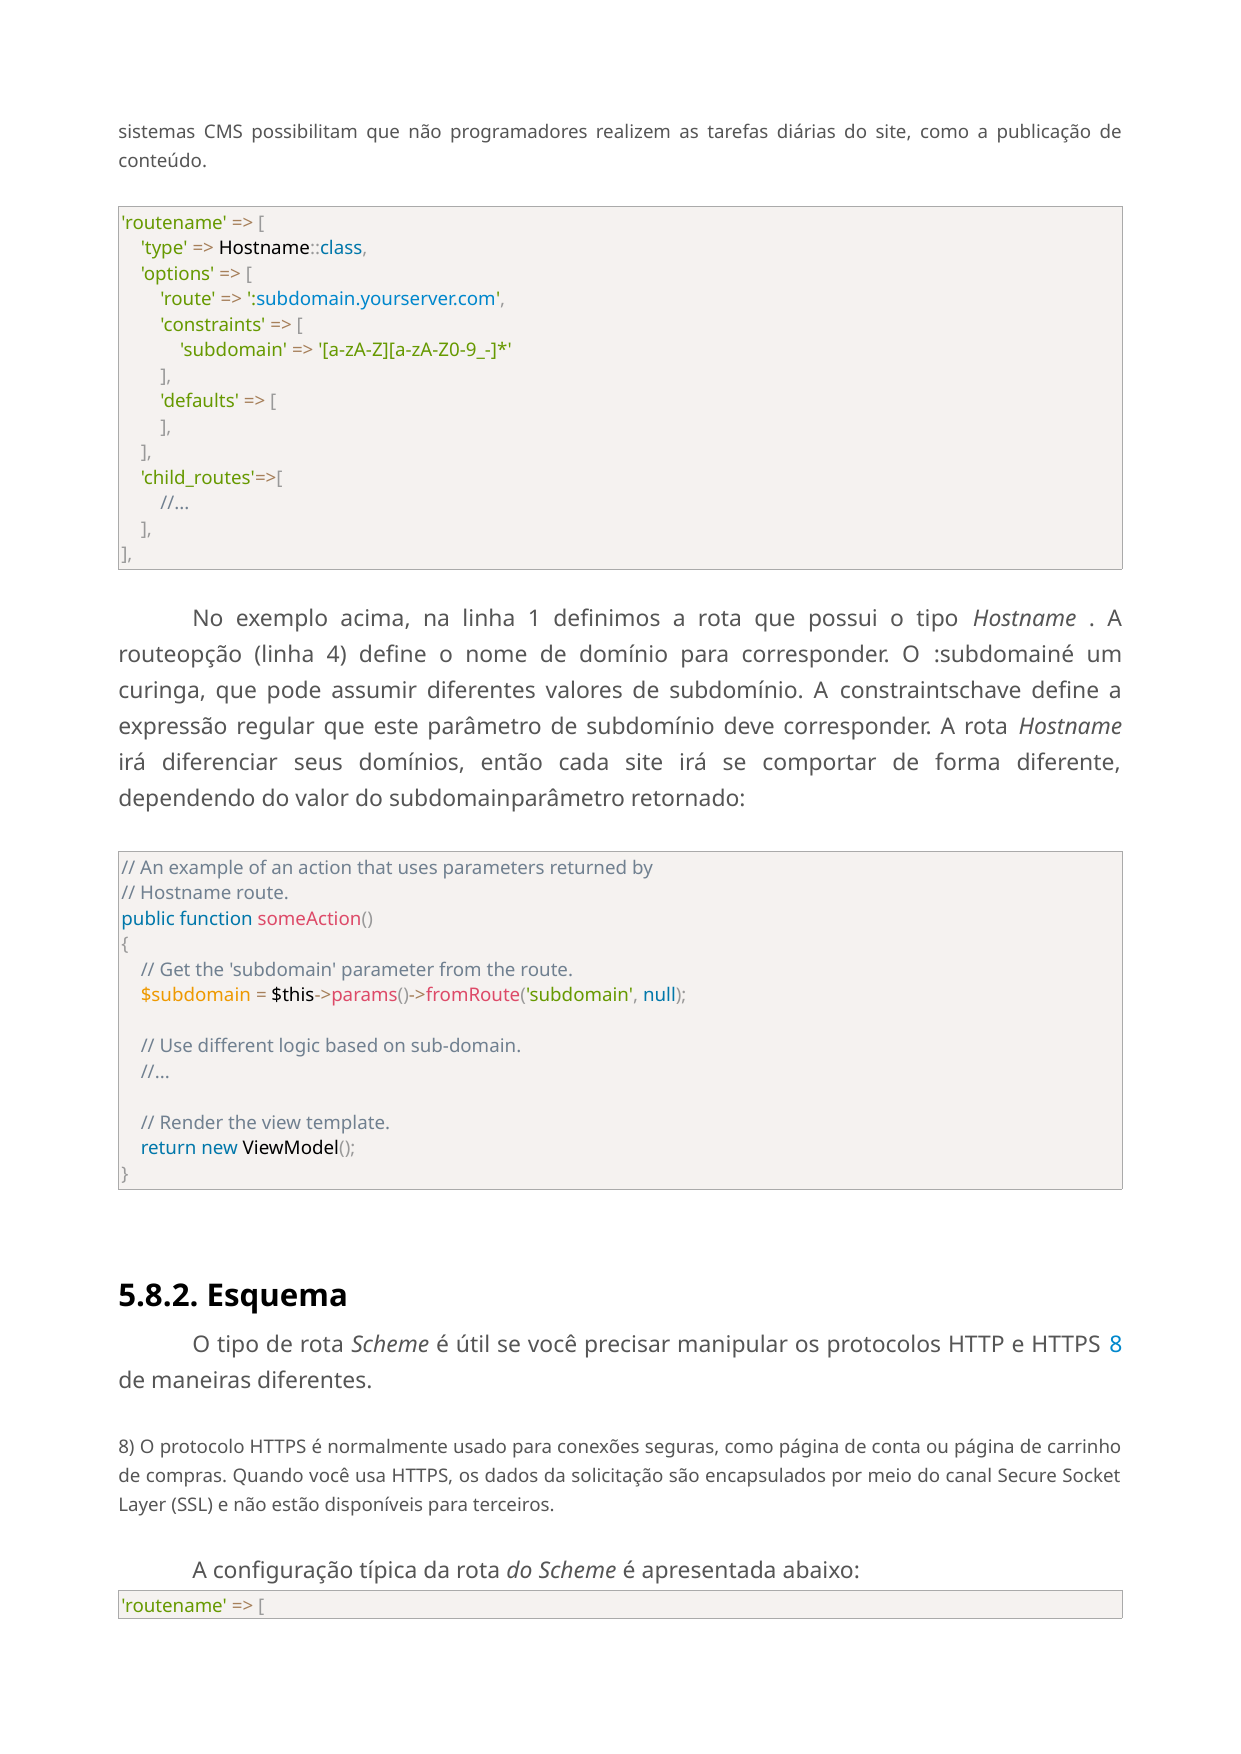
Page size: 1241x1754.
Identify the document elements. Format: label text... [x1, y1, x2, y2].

text 'type' => Hostname::class, [119, 231, 1122, 257]
text } [119, 1157, 1122, 1189]
text //... [119, 487, 1122, 512]
text $subdomain = $this->params()->fromRoute('subdomain', null); [119, 978, 1122, 1004]
text 'defaults' => [ [119, 384, 1122, 410]
text { [119, 927, 1122, 953]
text ], [119, 436, 1122, 461]
text sistemas CMS possibilitam que não programadores realizem as tarefas diárias do site, como a publicação de conteúdo. [118, 118, 1122, 173]
text ], [119, 359, 1122, 384]
text 'options' => [ [119, 257, 1122, 282]
text 8) O protocolo HTTPS é normalmente usado para conexões seguras, como página de conta ou página de carrinho de compras. Quando você usa HTTPS, os dados da solicitação são encapsulados por meio do canal Secure Socket Layer (SSL) e não estão disponíveis para terceiros. [118, 1433, 1122, 1517]
text // An example of an action that uses parameters returned by [119, 852, 1122, 876]
text // Get the 'subdomain' parameter from the route. [119, 953, 1122, 978]
text 'routename' => [ [119, 1591, 1122, 1618]
text O tipo de rota Scheme é útil se você precisar manipular os protocolos HTTP e HTTPS 8 de maneiras diferentes. [118, 1328, 1122, 1395]
text 'child_routes'=>[ [119, 461, 1122, 487]
text ], [119, 410, 1122, 436]
text No exemplo acima, na linha 1 definimos a rota que possui o tipo Hostname . A routeopção (linha 4) define o nome de domínio para corresponder. O :subdomainé um curinga, que pode assumir diferentes valores de subdomínio. A constraintschave define a expressão regular que este parâmetro de subdomínio deve corresponder. A rota Hostname irá diferenciar seus domínios, então cada site irá se comportar de forma diferente, dependendo do valor do subdomainparâmetro retornado: [118, 602, 1122, 813]
text A configuração típica da rota do Scheme é apresentada abaixo: [118, 1554, 1122, 1585]
text ], [119, 538, 1122, 569]
subtitle 5.8.2. Esquema [118, 1273, 1122, 1316]
text ], [119, 512, 1122, 538]
text 'routename' => [ [119, 207, 1122, 231]
text 'route' => ':subdomain.yourserver.com', [119, 282, 1122, 308]
text // Hostname route. [119, 876, 1122, 902]
text public function someAction() [119, 902, 1122, 927]
text // Render the view template. [119, 1106, 1122, 1132]
text //... [119, 1055, 1122, 1081]
text 'constraints' => [ [119, 308, 1122, 333]
text return new ViewModel(); [119, 1132, 1122, 1157]
text // Use different logic based on sub-domain. [119, 1029, 1122, 1055]
text 'subdomain' => '[a-zA-Z][a-zA-Z0-9_-]*' [119, 333, 1122, 359]
